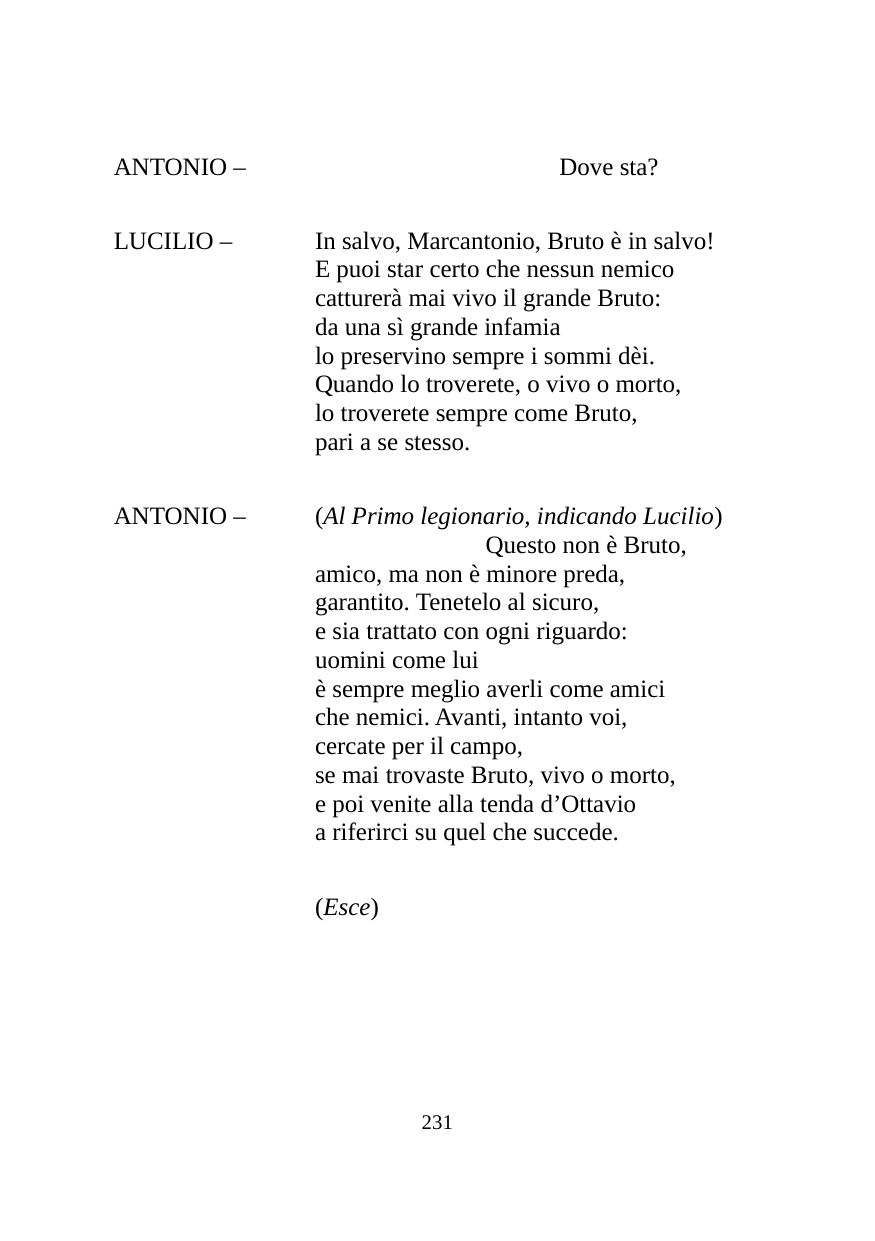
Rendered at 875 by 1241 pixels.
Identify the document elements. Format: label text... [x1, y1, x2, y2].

table_cell [308, 106, 768, 152]
table_cell (Esce) [308, 892, 768, 937]
table_cell Dove sta? [308, 152, 768, 226]
table_cell [106, 106, 307, 152]
table_cell ANTONIO – [106, 152, 307, 226]
table_cell [106, 892, 307, 937]
table_cell LUCILIO – [106, 226, 307, 501]
table_cell (Al Primo legionario, indicando Lucilio) Questo non è Bruto, amico, ma non è minore preda, garantito. Tenetelo al sicuro, e sia trattato con ogni riguardo: uomini come lui è sempre meglio averli come amici che nemici. Avanti, intanto voi, cercate per il campo, se mai trovaste Bruto, vivo o morto, e poi venite alla tenda d’Ottavio a riferirci su quel che succede. [308, 501, 768, 892]
table_cell ANTONIO – [106, 501, 307, 892]
table_cell In salvo, Marcantonio, Bruto è in salvo! E puoi star certo che nessun nemico catturerà mai vivo il grande Bruto: da una sì grande infamia lo preservino sempre i sommi dèi. Quando lo troverete, o vivo o morto, lo troverete sempre come Bruto, pari a se stesso. [308, 226, 768, 501]
